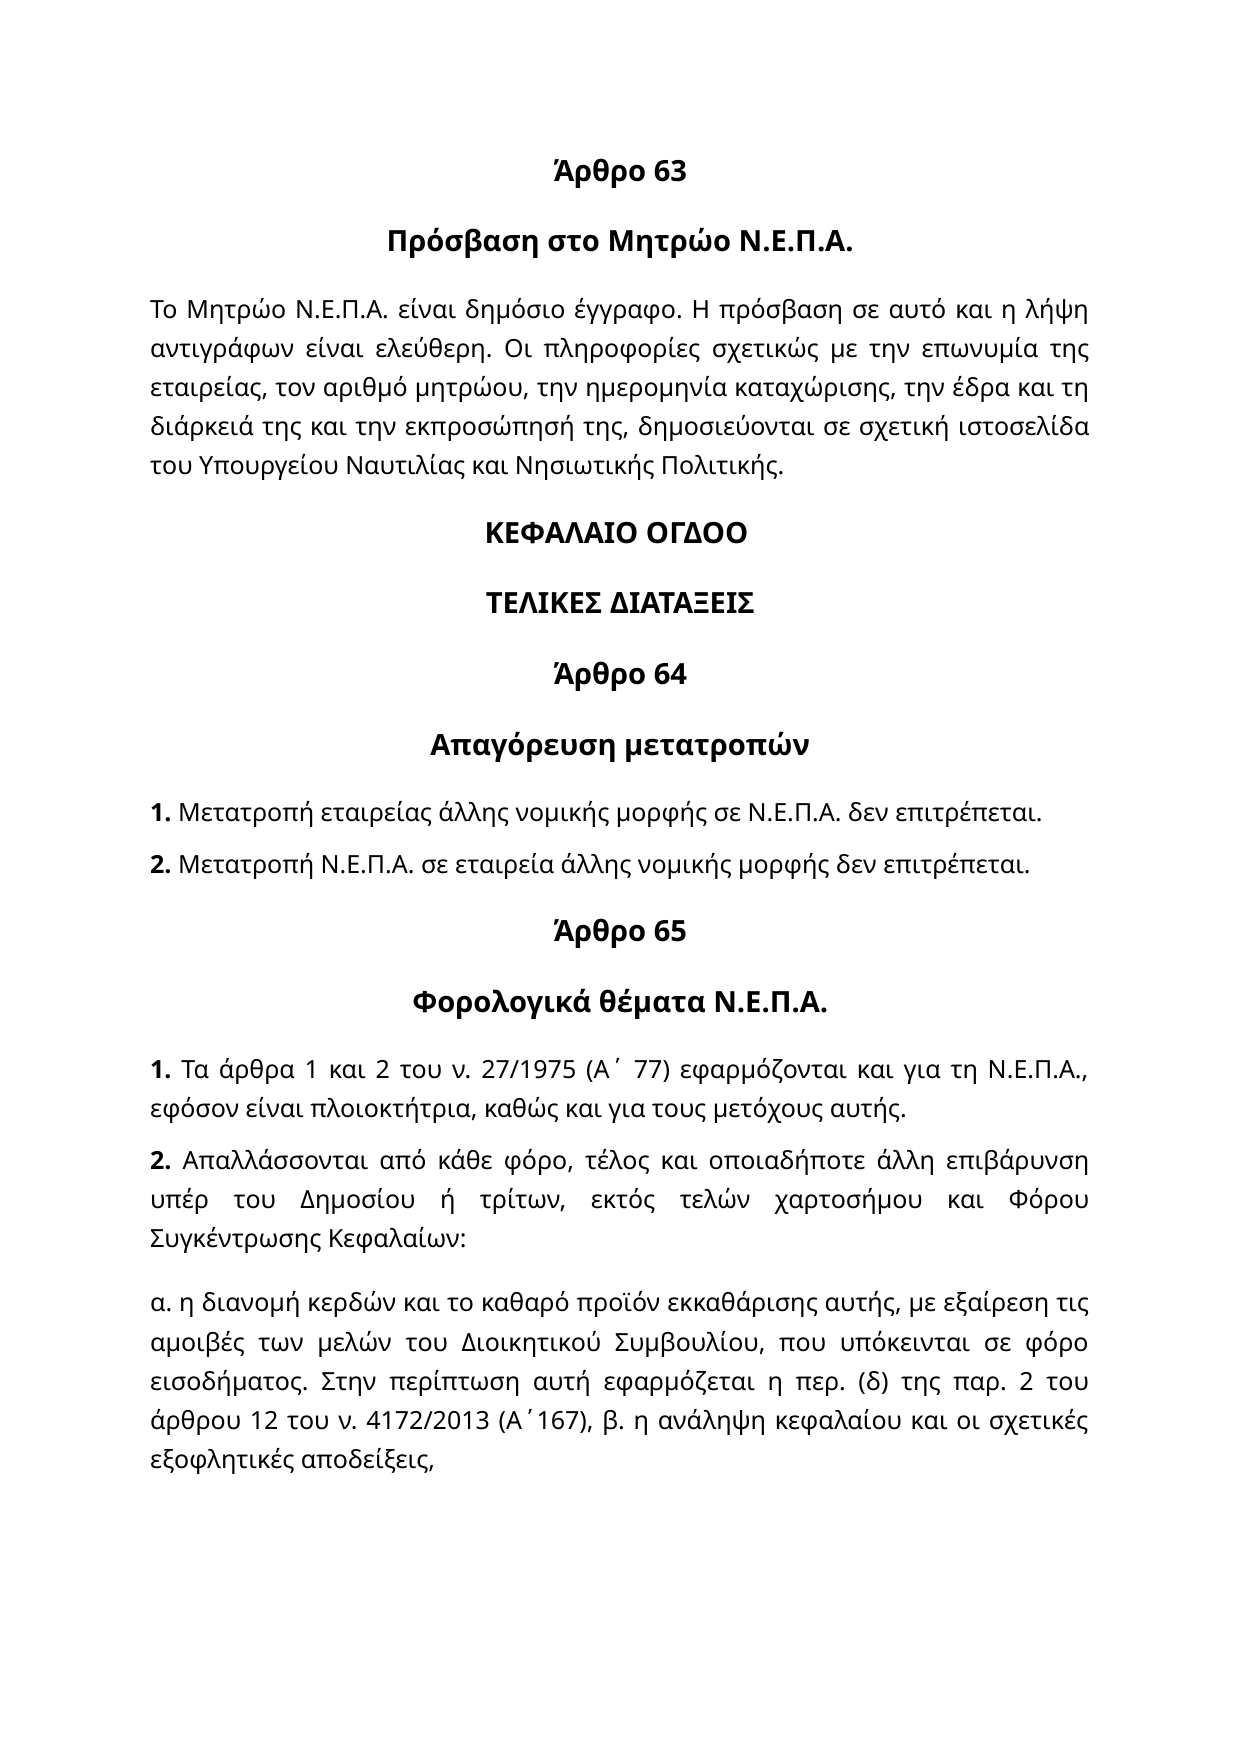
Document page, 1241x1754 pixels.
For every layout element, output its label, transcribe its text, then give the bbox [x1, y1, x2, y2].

subtitle ΤΕΛΙΚΕΣ ΔΙΑΤΑΞΕΙΣ [150, 583, 1090, 622]
text 2. Μετατροπή Ν.Ε.Π.Α. σε εταιρεία άλλης νομικής μορφής δεν επιτρέπεται. [150, 846, 1090, 880]
text Το Μητρώο Ν.Ε.Π.Α. είναι δημόσιο έγγραφο. Η πρόσβαση σε αυτό και η λήψη αντιγράφων είναι ελεύθερη. Οι πληροφορίες σχετικώς με την επωνυμία της εταιρείας, τον αριθμό μητρώου, την ημερομηνία καταχώρισης, την έδρα και τη διάρκειά της και την εκπροσώπησή της, δημοσιεύονται σε σχετική ιστοσελίδα του Υπουργείου Ναυτιλίας και Νησιωτικής Πολιτικής. [150, 291, 1090, 482]
text 2. Απαλλάσσονται από κάθε φόρο, τέλος και οποιαδήποτε άλλη επιβάρυνση υπέρ του Δημοσίου ή τρίτων, εκτός τελών χαρτοσήμου και Φόρου Συγκέντρωσης Κεφαλαίων: [150, 1142, 1090, 1255]
subtitle Πρόσβαση στο Μητρώο Ν.Ε.Π.Α. [150, 221, 1090, 260]
subtitle Άρθρο 65 [150, 910, 1090, 950]
subtitle Άρθρο 64 [150, 653, 1090, 693]
text 1. Μετατροπή εταιρείας άλλης νομικής μορφής σε Ν.Ε.Π.Α. δεν επιτρέπεται. [150, 794, 1090, 829]
subtitle ΚΕΦΑΛΑΙΟ ΟΓΔΟΟ [150, 512, 1090, 552]
text α. η διανομή κερδών και το καθαρό προϊόν εκκαθάρισης αυτής, με εξαίρεση τις αμοιβές των μελών του Διοικητικού Συμβουλίου, που υπόκεινται σε φόρο εισοδήματος. Στην περίπτωση αυτή εφαρμόζεται η περ. (δ) της παρ. 2 του άρθρου 12 του ν. 4172/2013 (Α΄167), β. η ανάληψη κεφαλαίου και οι σχετικές εξοφλητικές αποδείξεις, [150, 1285, 1090, 1476]
subtitle Άρθρο 63 [150, 150, 1090, 190]
subtitle Απαγόρευση μετατροπών [150, 724, 1090, 764]
subtitle Φορολογικά θέματα Ν.Ε.Π.Α. [150, 981, 1090, 1021]
text 1. Τα άρθρα 1 και 2 του ν. 27/1975 (A΄ 77) εφαρμόζονται και για τη Ν.Ε.Π.Α., εφόσον είναι πλοιοκτήτρια, καθώς και για τους μετόχους αυτής. [150, 1052, 1090, 1125]
